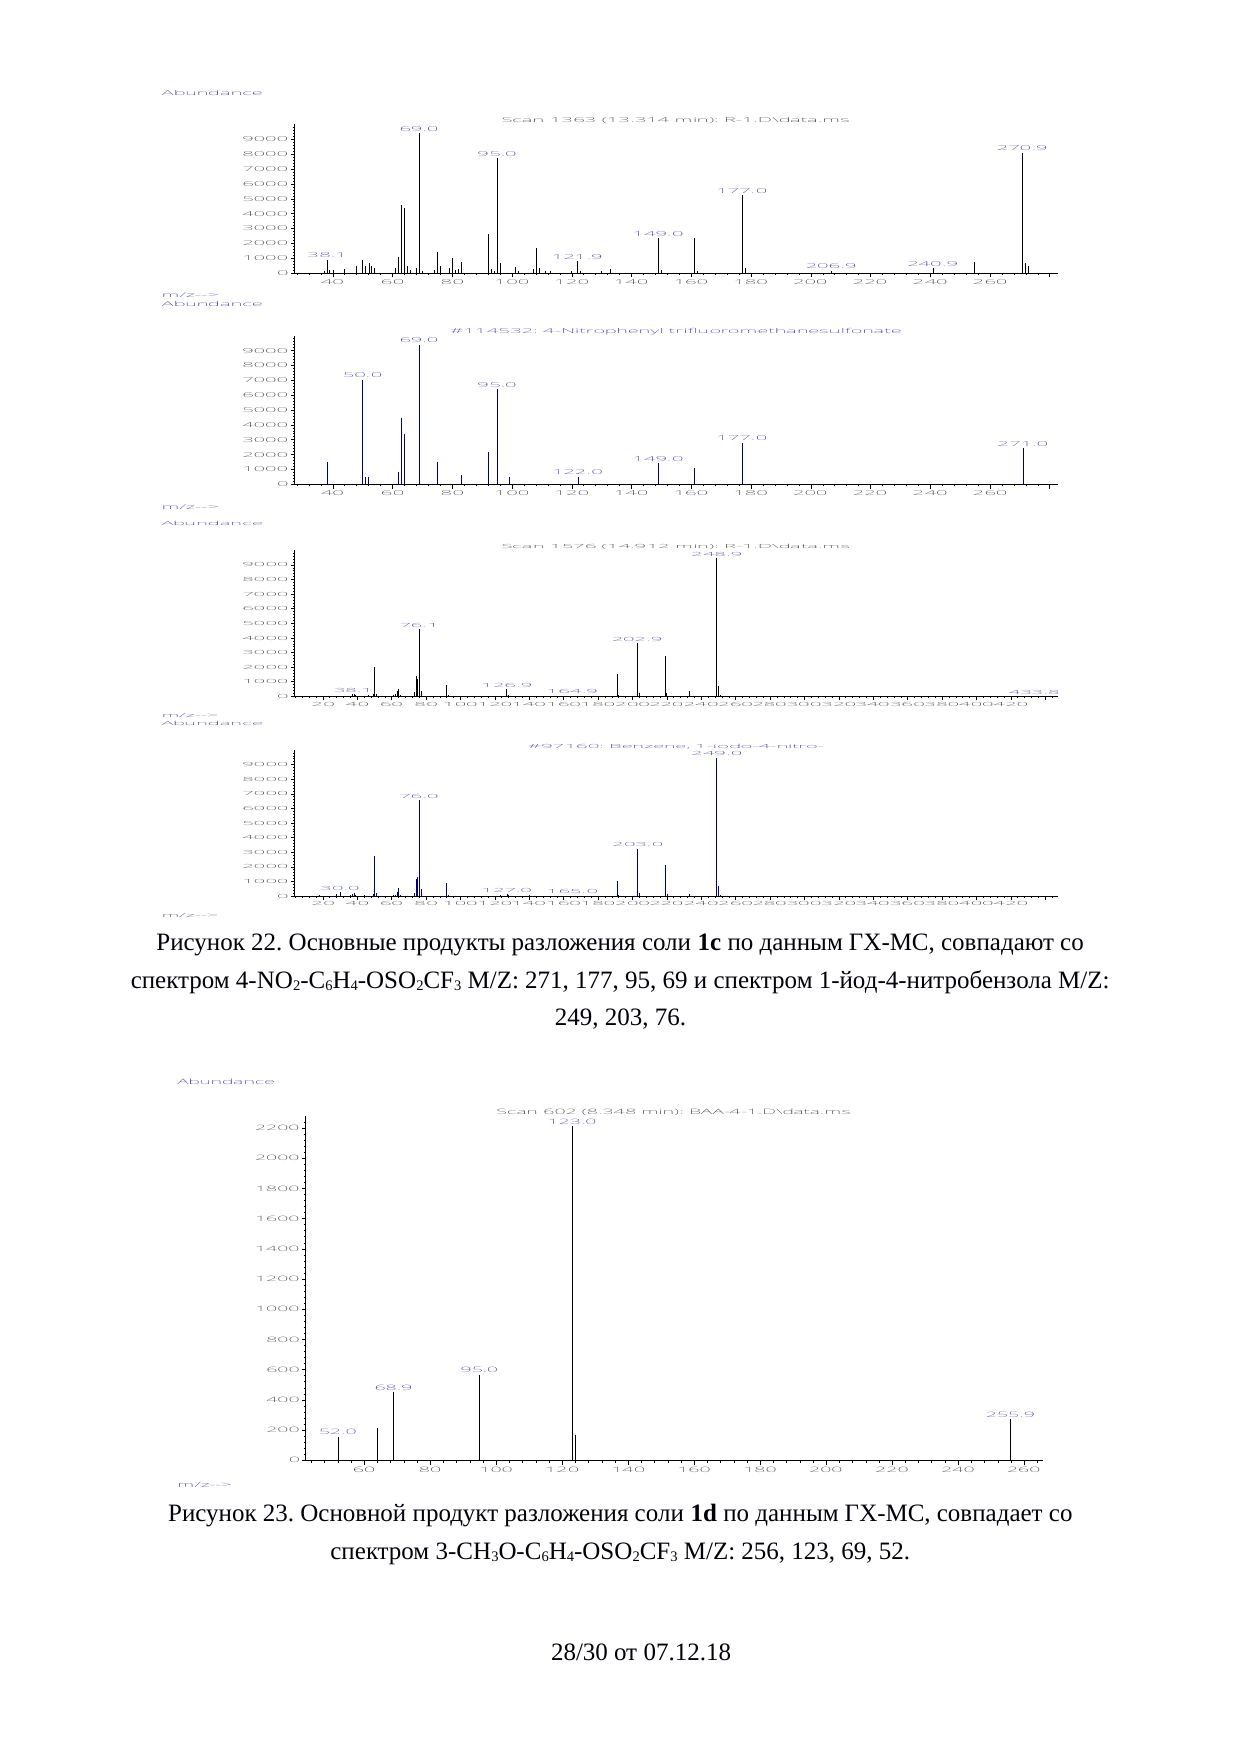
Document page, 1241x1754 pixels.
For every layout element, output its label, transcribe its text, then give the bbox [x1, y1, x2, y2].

text Рисунок 22. Основные продукты разложения соли 1c по данным ГХ-МС, совпадают со спектром 4-NO2-C6H4-OSO2CF3 M/Z: 271, 177, 95, 69 и спектром 1-йод-4-нитробензола M/Z: 249, 203, 76. [118, 927, 1122, 1031]
text Рисунок 23. Основной продукт разложения соли 1d по данным ГХ-МС, совпадает со спектром 3-CH3O-C6H4-OSO2CF3 M/Z: 256, 123, 69, 52. [118, 1498, 1122, 1564]
